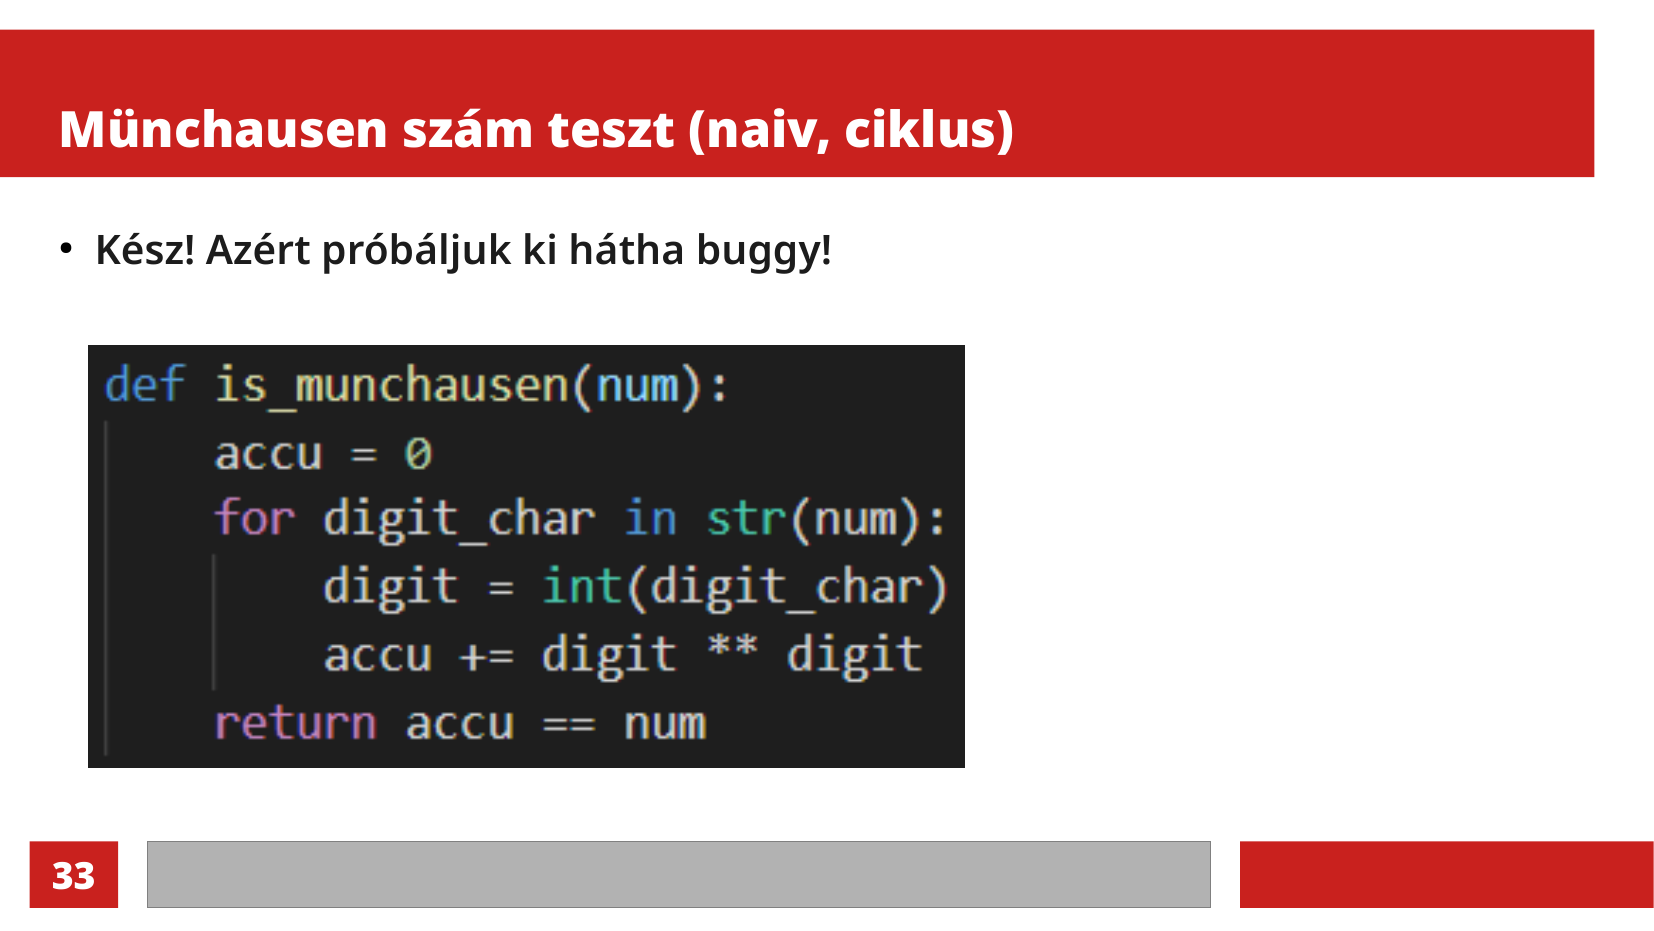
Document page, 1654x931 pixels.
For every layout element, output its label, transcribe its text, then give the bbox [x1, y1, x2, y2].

picture [88, 345, 965, 768]
list Kész! Azért próbáljuk ki hátha buggy! [59, 221, 1565, 473]
title Münchausen szám teszt (naiv, ciklus) [59, 44, 1595, 163]
